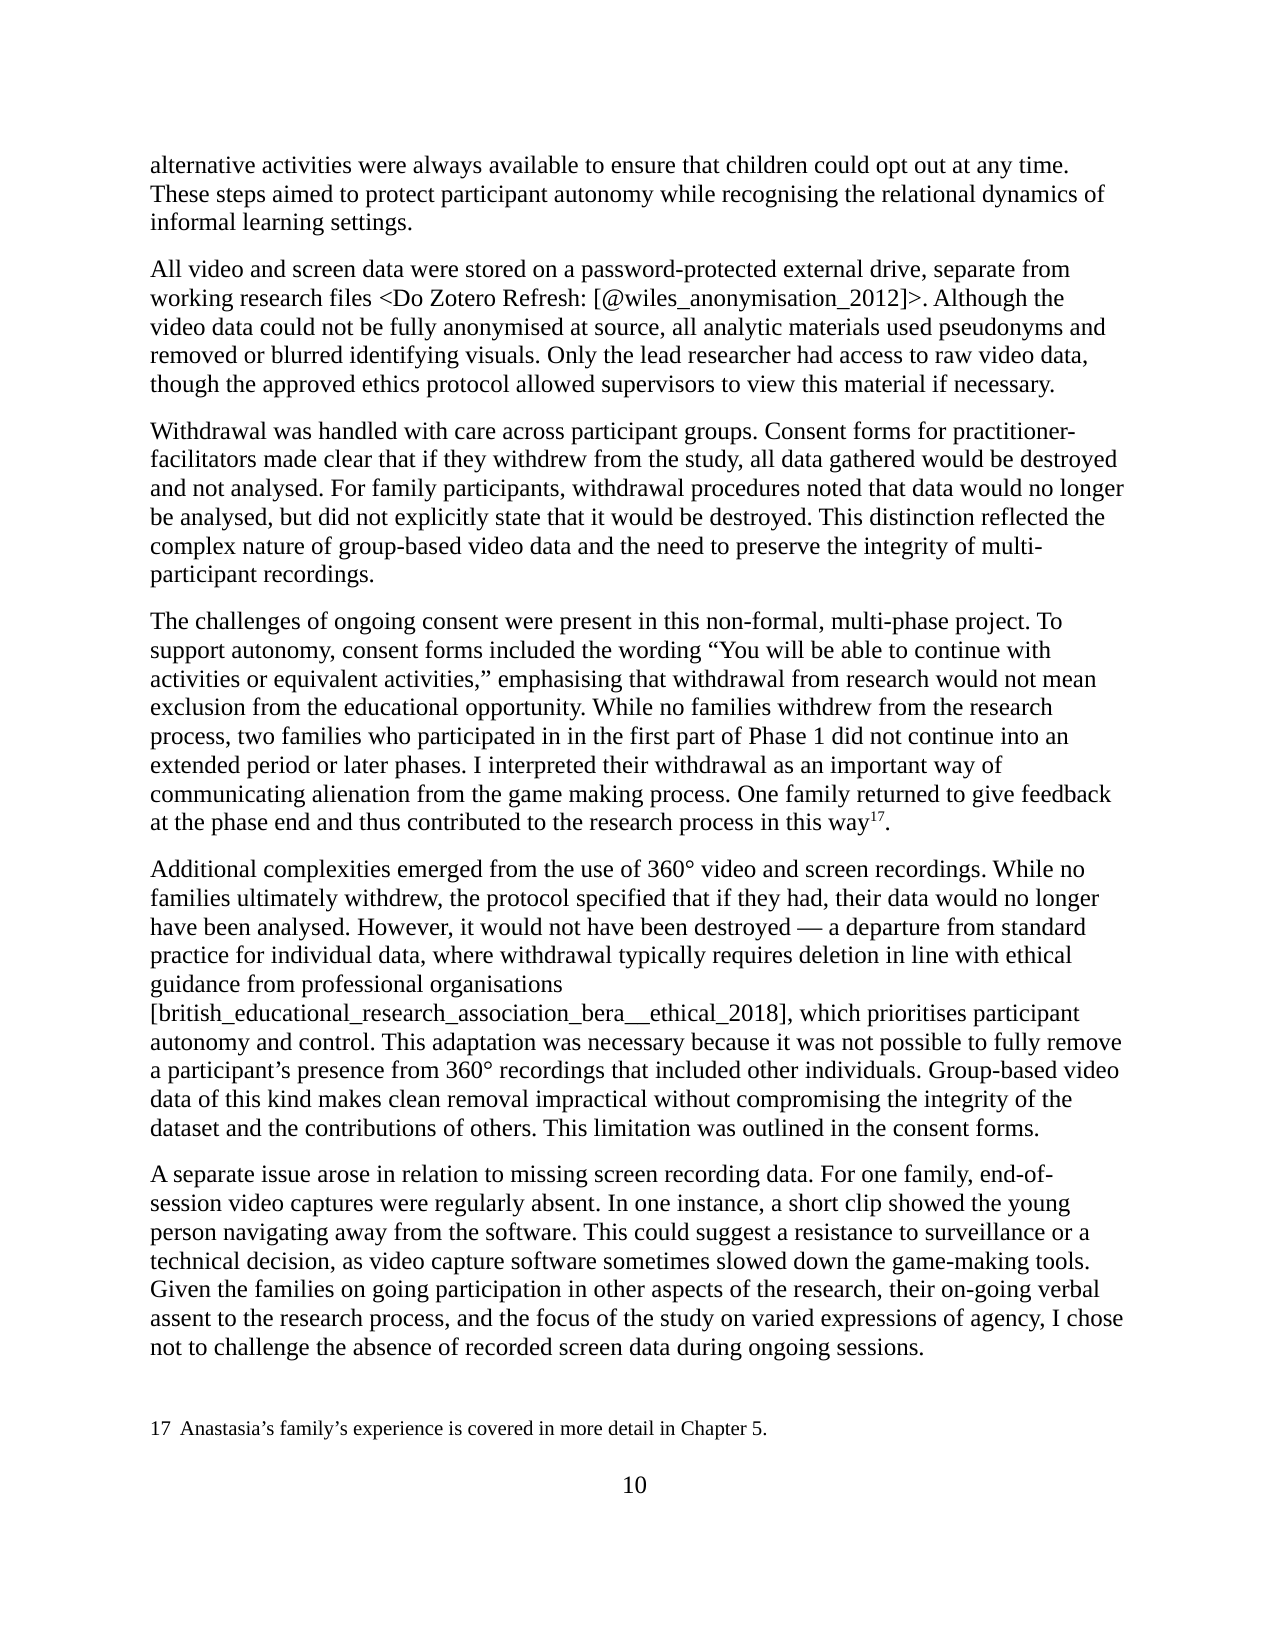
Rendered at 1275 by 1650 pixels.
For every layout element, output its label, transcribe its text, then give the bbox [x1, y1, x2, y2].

text All video and screen data were stored on a password-protected external drive, separate from working research files <Do Zotero Refresh: [@wiles_anonymisation_2012]>. Although the video data could not be fully anonymised at source, all analytic materials used pseudonyms and removed or blurred identifying visuals. Only the lead researcher had access to raw video data, though the approved ethics protocol allowed supervisors to view this material if necessary. [150, 254, 1125, 398]
text Anastasia’s family’s experience is covered in more detail in Chapter 5. [150, 1416, 1125, 1440]
text alternative activities were always available to ensure that children could opt out at any time. These steps aimed to protect participant autonomy while recognising the relational dynamics of informal learning settings. [150, 150, 1125, 236]
text Withdrawal was handled with care across participant groups. Consent forms for practitioner-facilitators made clear that if they withdrew from the study, all data gathered would be destroyed and not analysed. For family participants, withdrawal procedures noted that data would no longer be analysed, but did not explicitly state that it would be destroyed. This distinction reflected the complex nature of group-based video data and the need to preserve the integrity of multi-participant recordings. [150, 416, 1125, 588]
text The challenges of ongoing consent were present in this non-formal, multi-phase project. To support autonomy, consent forms included the wording “You will be able to continue with activities or equivalent activities,” emphasising that withdrawal from research would not mean exclusion from the educational opportunity. While no families withdrew from the research process, two families who participated in in the first part of Phase 1 did not continue into an extended period or later phases. I interpreted their withdrawal as an important way of communicating alienation from the game making process. One family returned to give feedback at the phase end and thus contributed to the research process in this way. [150, 606, 1125, 836]
text A separate issue arose in relation to missing screen recording data. For one family, end-of-session video captures were regularly absent. In one instance, a short clip showed the young person navigating away from the software. This could suggest a resistance to surveillance or a technical decision, as video capture software sometimes slowed down the game-making tools. Given the families on going participation in other aspects of the research, their on-going verbal assent to the research process, and the focus of the study on varied expressions of agency, I chose not to challenge the absence of recorded screen data during ongoing sessions. [150, 1159, 1125, 1361]
text Additional complexities emerged from the use of 360° video and screen recordings. While no families ultimately withdrew, the protocol specified that if they had, their data would no longer have been analysed. However, it would not have been destroyed — a departure from standard practice for individual data, where withdrawal typically requires deletion in line with ethical guidance from professional organisations [british_educational_research_association_bera__ethical_2018], which prioritises participant autonomy and control. This adaptation was necessary because it was not possible to fully remove a participant’s presence from 360° recordings that included other individuals. Group-based video data of this kind makes clean removal impractical without compromising the integrity of the dataset and the contributions of others. This limitation was outlined in the consent forms. [150, 854, 1125, 1142]
